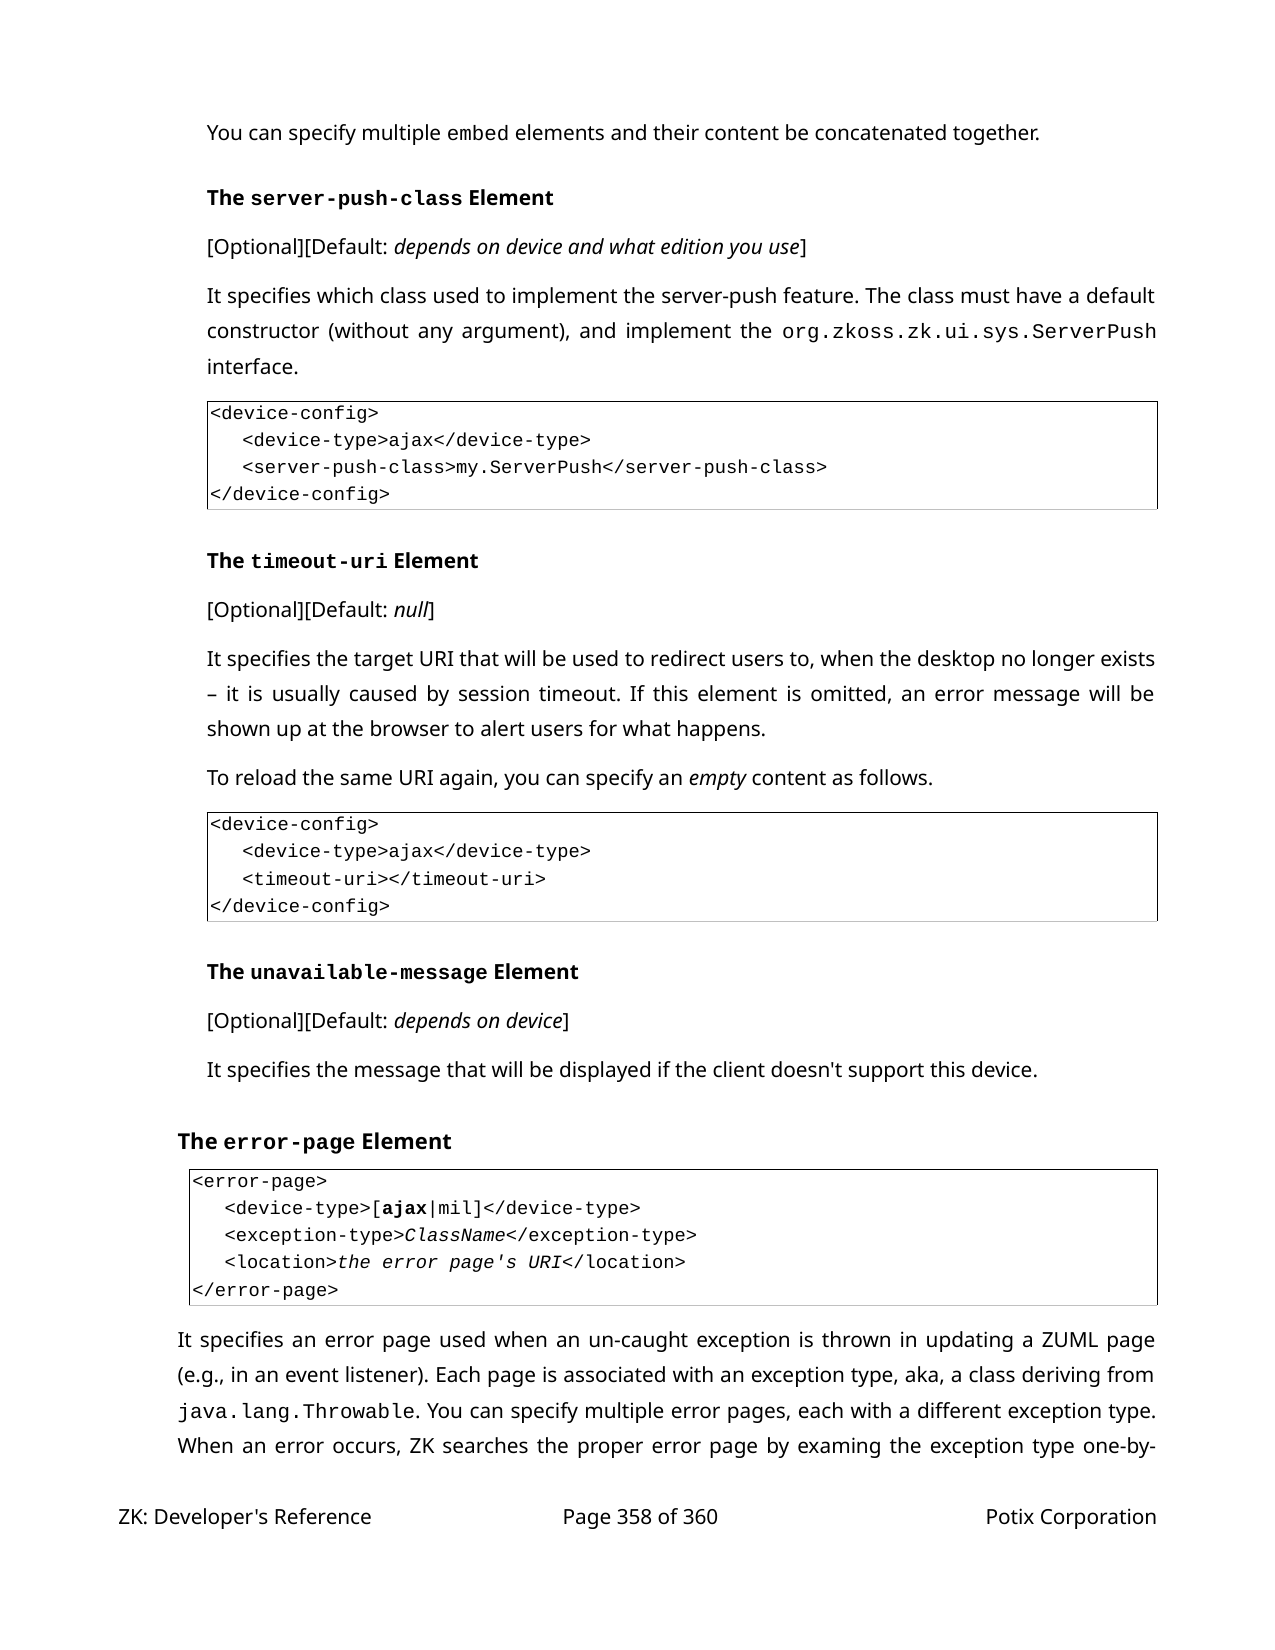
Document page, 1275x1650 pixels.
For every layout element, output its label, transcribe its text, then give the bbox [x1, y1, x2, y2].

subtitle The error-page Element [177, 1126, 1157, 1156]
text </error-page> [190, 1277, 1157, 1305]
text It specifies the target URI that will be used to redirect users to, when the desktop no longer exists – it is usually caused by session timeout. If this element is omitted, an error message will be shown up at the browser to alert users for what happens. [207, 644, 1157, 742]
text <device-type>[ajax|mil]</device-type> [190, 1196, 1157, 1220]
text <device-config> [208, 813, 1157, 836]
text To reload the same URI again, you can specify an empty content as follows. [207, 763, 1157, 791]
text <exception-type>ClassName</exception-type> [190, 1223, 1157, 1247]
text [Optional][Default: depends on device and what edition you use] [207, 232, 1157, 261]
text You can specify multiple embed elements and their content be concatenated together. [207, 118, 1157, 147]
text <timeout-uri></timeout-uri> [208, 866, 1157, 891]
text </device-config> [208, 482, 1157, 509]
subtitle The unavailable-message Element [207, 957, 1157, 986]
subtitle The timeout-uri Element [207, 546, 1157, 574]
text <device-config> [208, 402, 1157, 425]
text <device-type>ajax</device-type> <server-push-class>my.ServerPush</server-push-class> [208, 428, 1157, 479]
text <device-type>ajax</device-type> [208, 839, 1157, 863]
text It specifies the message that will be displayed if the client doesn't support this device. [207, 1056, 1157, 1084]
text </device-config> [208, 893, 1157, 921]
text It specifies which class used to implement the server-push feature. The class must have a default constructor (without any argument), and implement the org.zkoss.zk.ui.sys.ServerPush interface. [207, 281, 1157, 380]
text [Optional][Default: null] [207, 595, 1157, 623]
text [Optional][Default: depends on device] [207, 1007, 1157, 1035]
text <location>the error page's URI</location> [190, 1250, 1157, 1274]
text It specifies an error page used when an un-caught exception is thrown in updating a ZUML page (e.g., in an event listener). Each page is associated with an exception type, aka, a class deriving from java.lang.Throwable. You can specify multiple error pages, each with a different exception type. When an error occurs, ZK searches the proper error page by examing the exception type one-by- [177, 1325, 1157, 1459]
subtitle The server-push-class Element [207, 183, 1157, 212]
text <error-page> [190, 1170, 1157, 1193]
